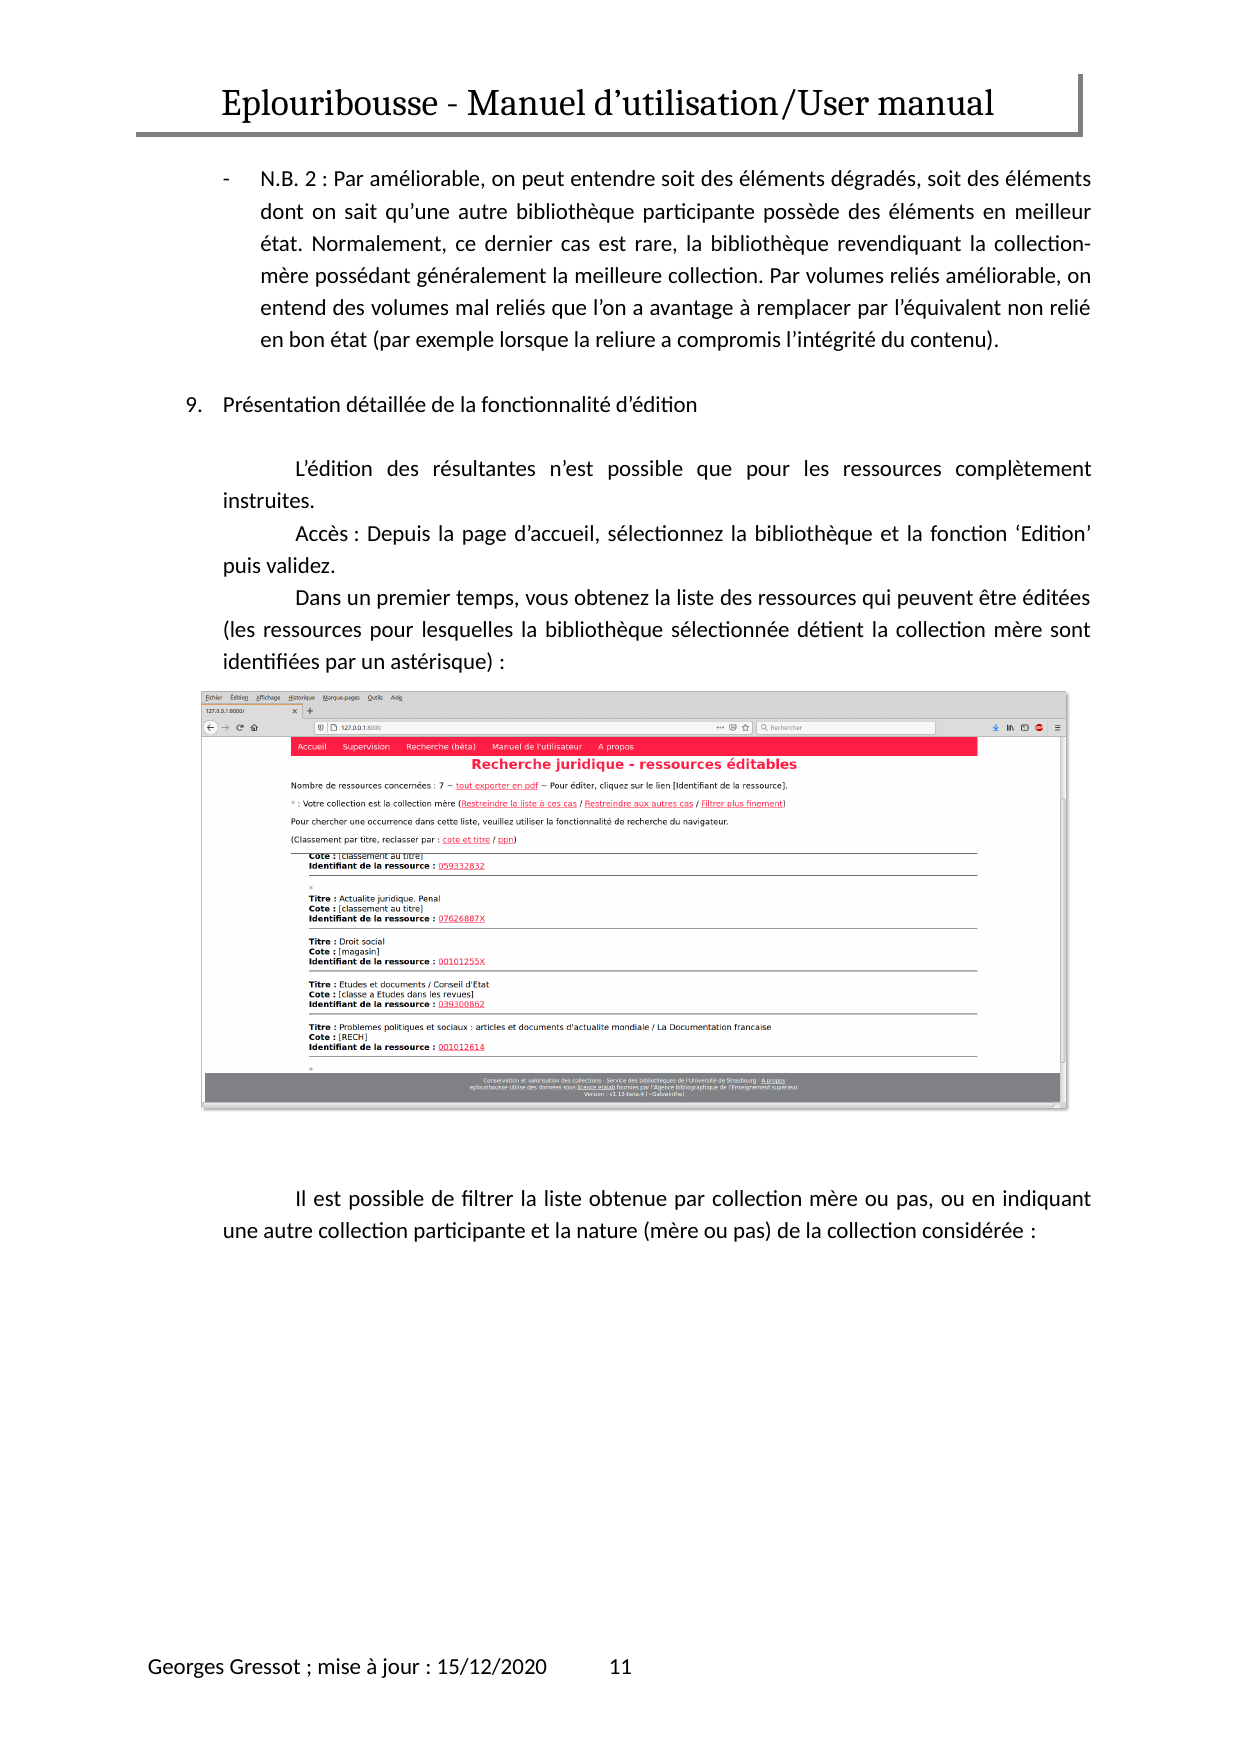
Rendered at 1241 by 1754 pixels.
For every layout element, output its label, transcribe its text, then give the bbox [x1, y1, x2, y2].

picture [199, 689, 1070, 1112]
list Dans un premier temps, vous obtenez la liste des ressources qui peuvent être éditées (les ressources pour lesquelles la bibliothèque sélectionnée détient la collection mère sont identifiées par un astérisque) : [223, 583, 1093, 675]
list Accès : Depuis la page d’accueil, sélectionnez la bibliothèque et la fonction ‘Edition’ puis validez. [223, 519, 1093, 579]
list N.B. 2 : Par améliorable, on peut entendre soit des éléments dégradés, soit des éléments dont on sait qu’une autre bibliothèque participante possède des éléments en meilleur état. Normalement, ce dernier cas est rare, la bibliothèque revendiquant la collection-mère possédant généralement la meilleure collection. Par volumes reliés améliorable, on entend des volumes mal reliés que l’on a avantage à remplacer par l’équivalent non relié en bon état (par exemple lorsque la reliure a compromis l’intégrité du contenu). [223, 164, 1093, 353]
list Il est possible de filtrer la liste obtenue par collection mère ou pas, ou en indiquant une autre collection participante et la nature (mère ou pas) de la collection considérée : [223, 1184, 1093, 1244]
list L’édition des résultantes n’est possible que pour les ressources complètement instruites. [223, 454, 1093, 514]
list Présentation détaillée de la fonctionnalité d’édition [185, 390, 1093, 418]
